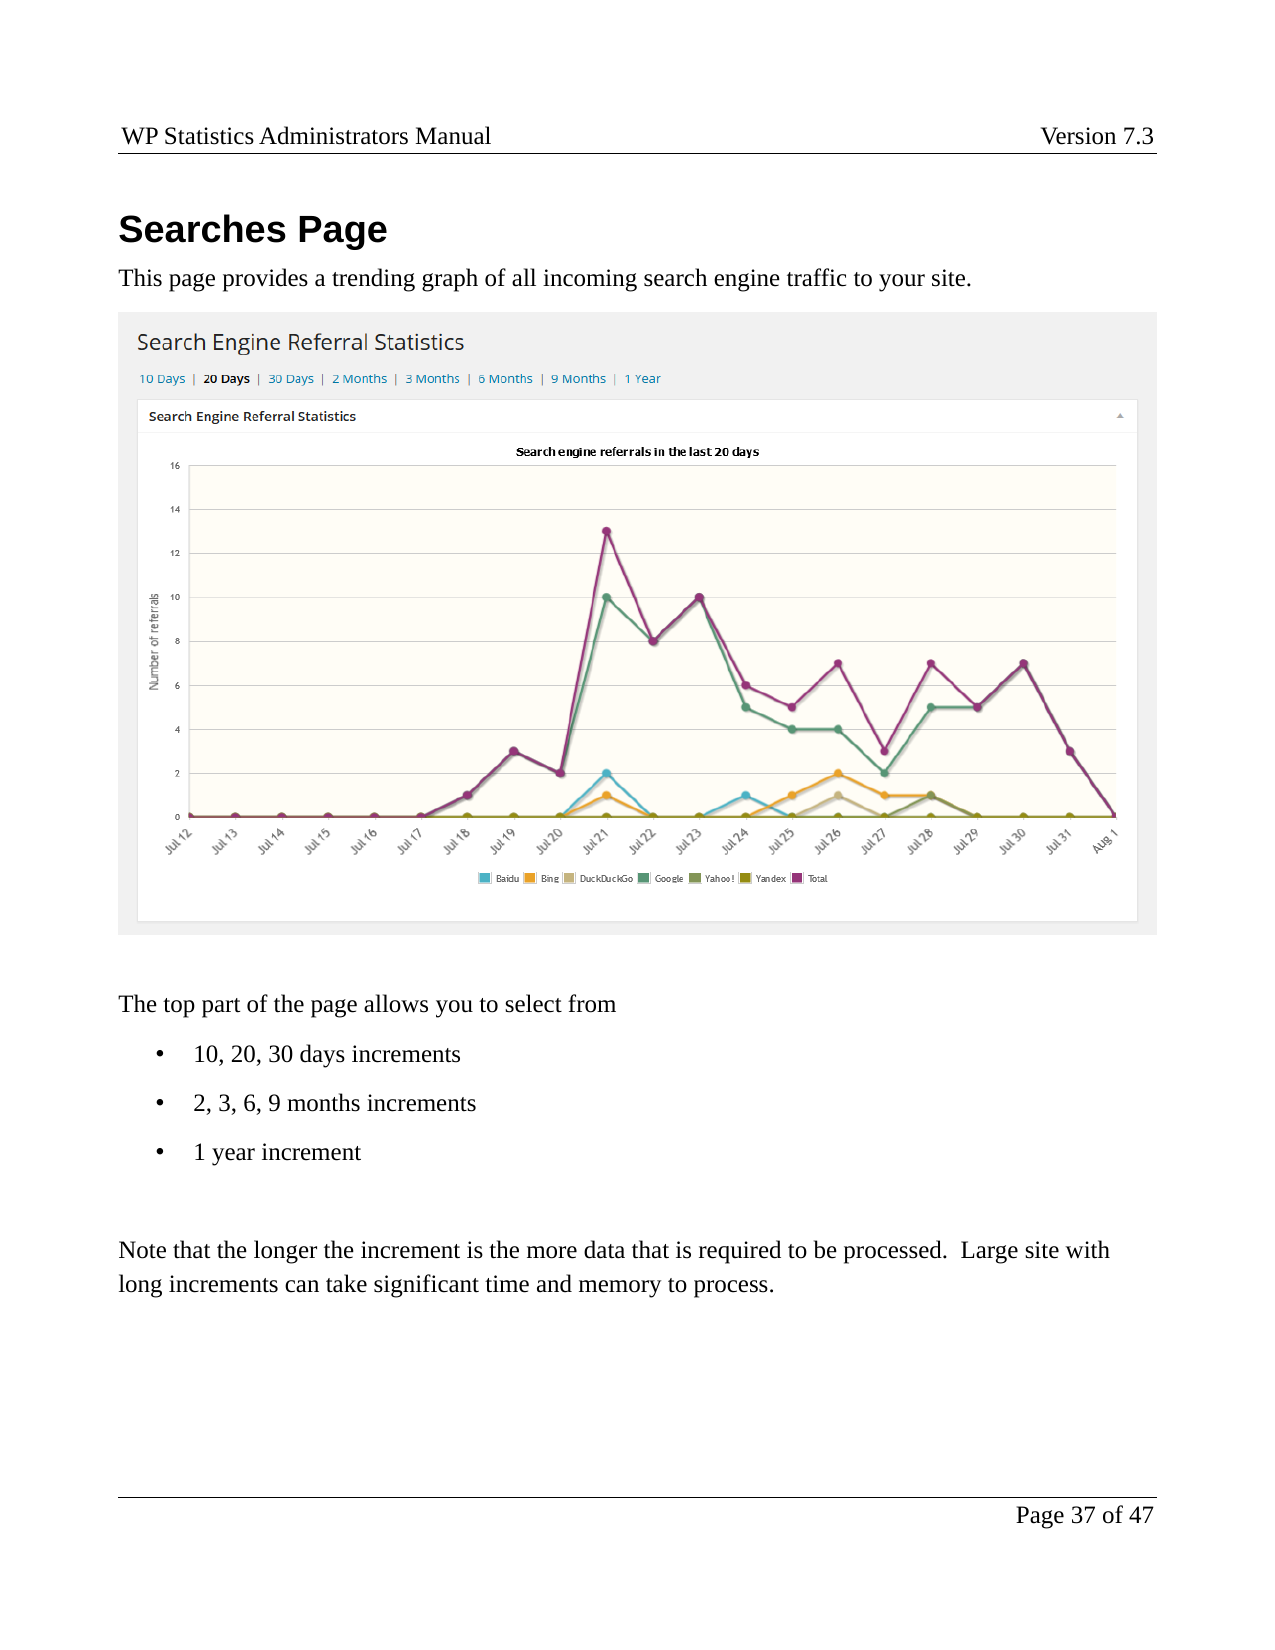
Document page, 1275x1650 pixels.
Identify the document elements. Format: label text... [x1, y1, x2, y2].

picture [118, 312, 1157, 935]
subtitle Searches Page [118, 207, 1157, 251]
list 2, 3, 6, 9 months increments [156, 1088, 1157, 1116]
list 1 year increment [156, 1137, 1157, 1166]
list 10, 20, 30 days increments [156, 1039, 1157, 1067]
text Note that the longer the increment is the more data that is required to be processed. Large site with long increments can take significant time and memory to process. [118, 1235, 1157, 1298]
text The top part of the page allows you to select from [118, 989, 1157, 1018]
text This page provides a trending graph of all incoming search engine traffic to your site. [118, 263, 1157, 292]
